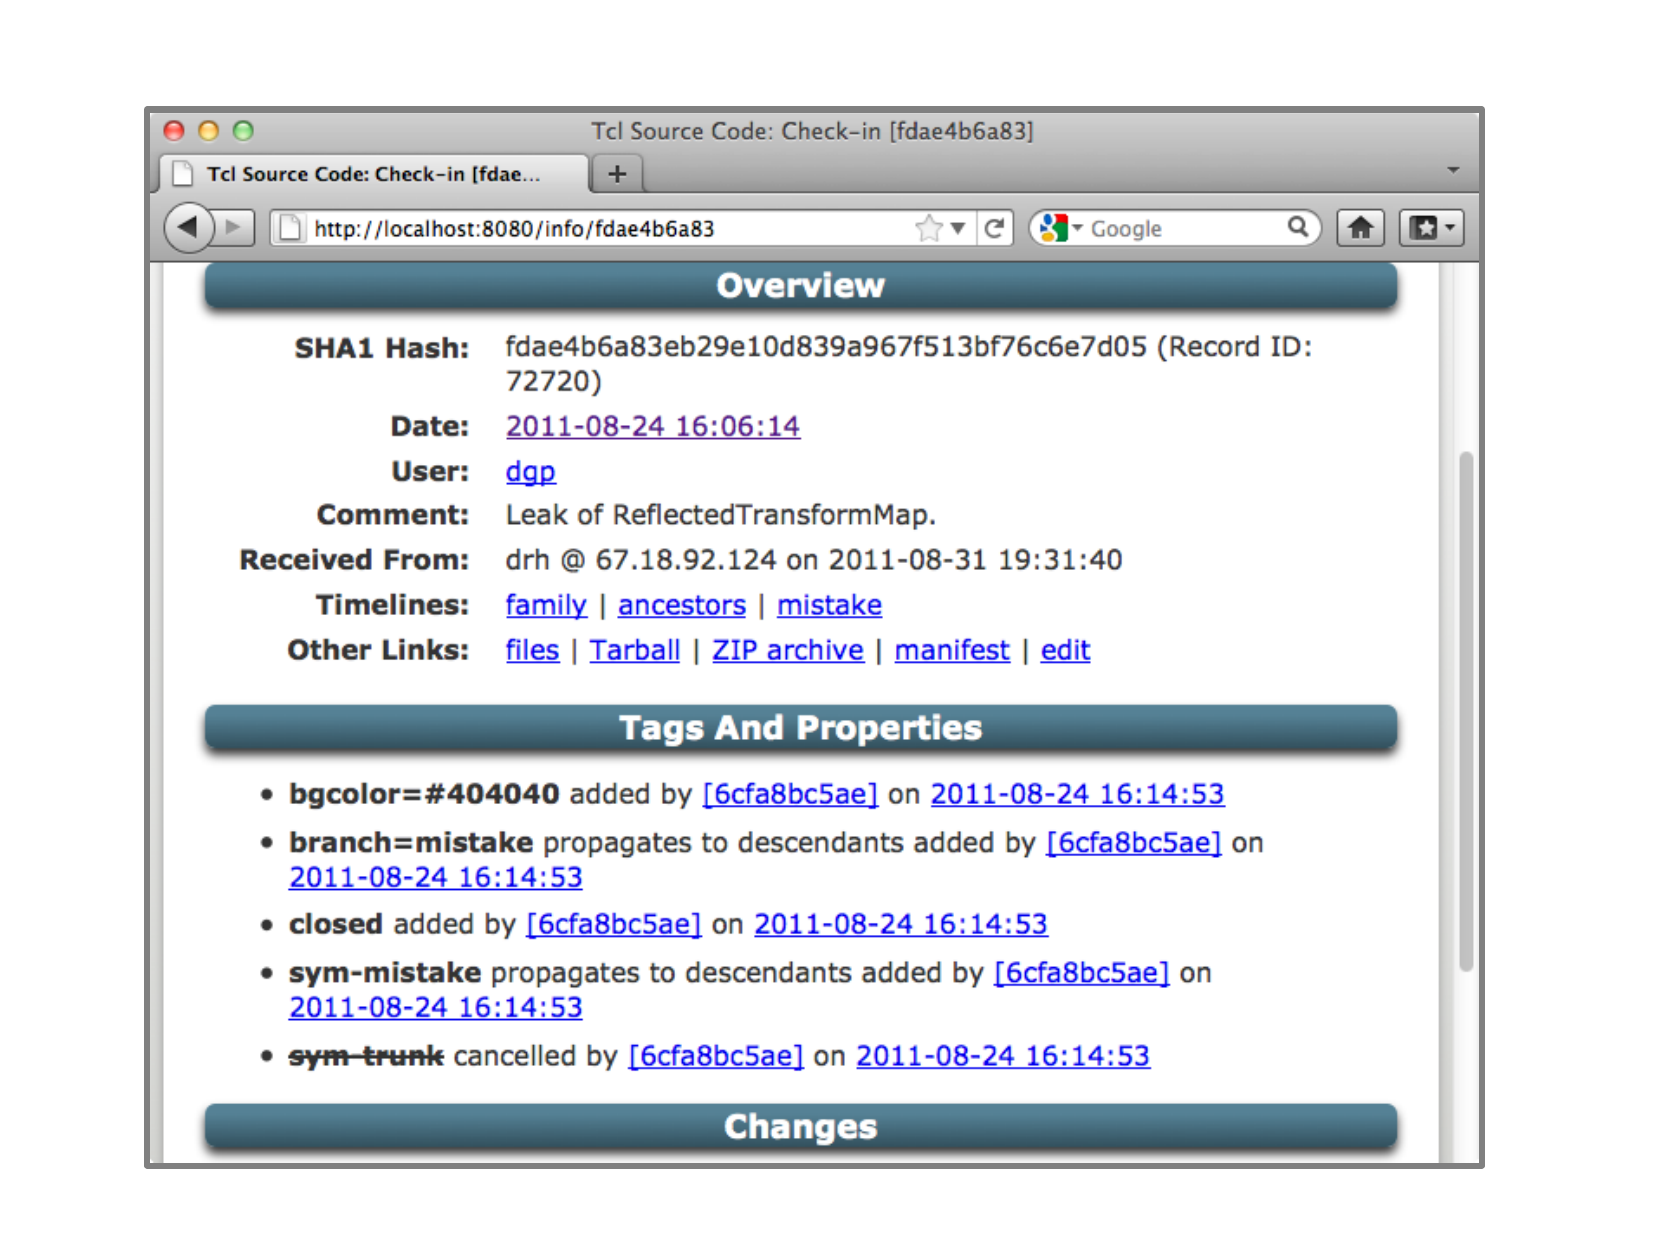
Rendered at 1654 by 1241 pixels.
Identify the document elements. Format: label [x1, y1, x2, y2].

picture [150, 112, 1479, 1163]
